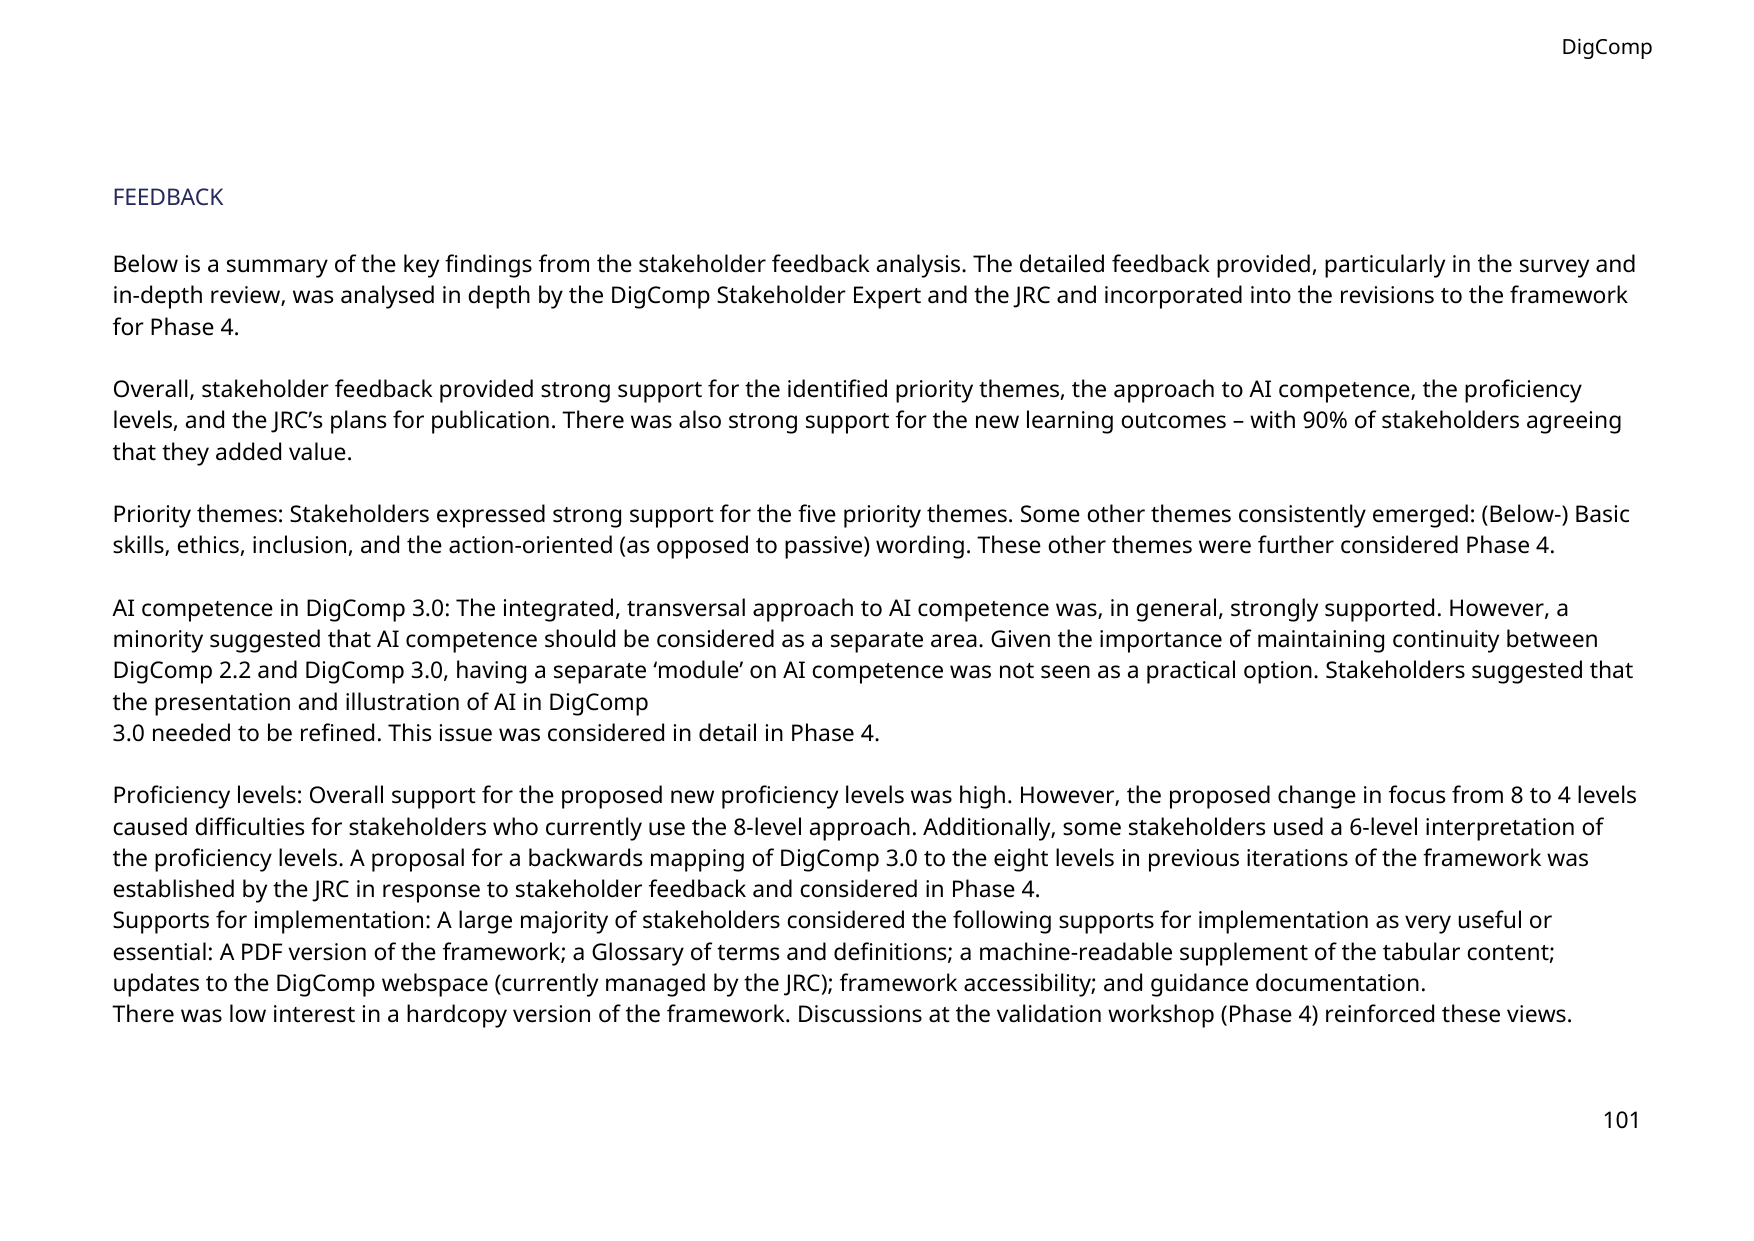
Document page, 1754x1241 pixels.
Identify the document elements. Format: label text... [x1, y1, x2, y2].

text Priority themes: Stakeholders expressed strong support for the five priority themes. Some other themes consistently emerged: (Below-) Basic skills, ethics, inclusion, and the action-oriented (as opposed to passive) wording. These other themes were further considered Phase 4. [112, 498, 1641, 561]
text There was low interest in a hardcopy version of the framework. Discussions at the validation workshop (Phase 4) reinforced these views. [112, 998, 1641, 1029]
text Supports for implementation: A large majority of stakeholders considered the following supports for implementation as very useful or essential: A PDF version of the framework; a Glossary of terms and definitions; a machine-readable supplement of the tabular content; updates to the DigComp webspace (currently managed by the JRC); framework accessibility; and guidance documentation. [112, 904, 1641, 998]
text Overall, stakeholder feedback provided strong support for the identified priority themes, the approach to AI competence, the proficiency levels, and the JRC’s plans for publication. There was also strong support for the new learning outcomes – with 90% of stakeholders agreeing that they added value. [112, 373, 1641, 467]
text Below is a summary of the key findings from the stakeholder feedback analysis. The detailed feedback provided, particularly in the survey and in-depth review, was analysed in depth by the DigComp Stakeholder Expert and the JRC and incorporated into the revisions to the framework for Phase 4. [112, 248, 1641, 342]
text Proficiency levels: Overall support for the proposed new proficiency levels was high. However, the proposed change in focus from 8 to 4 levels caused difficulties for stakeholders who currently use the 8-level approach. Additionally, some stakeholders used a 6-level interpretation of the proficiency levels. A proposal for a backwards mapping of DigComp 3.0 to the eight levels in previous iterations of the framework was established by the JRC in response to stakeholder feedback and considered in Phase 4. [112, 779, 1641, 904]
text AI competence in DigComp 3.0: The integrated, transversal approach to AI competence was, in general, strongly supported. However, a minority suggested that AI competence should be considered as a separate area. Given the importance of maintaining continuity between DigComp 2.2 and DigComp 3.0, having a separate ‘module’ on AI competence was not seen as a practical option. Stakeholders suggested that the presentation and illustration of AI in DigComp [112, 592, 1641, 717]
text 3.0 needed to be refined. This issue was considered in detail in Phase 4. [112, 717, 1641, 748]
text FEEDBACK [112, 181, 1641, 212]
